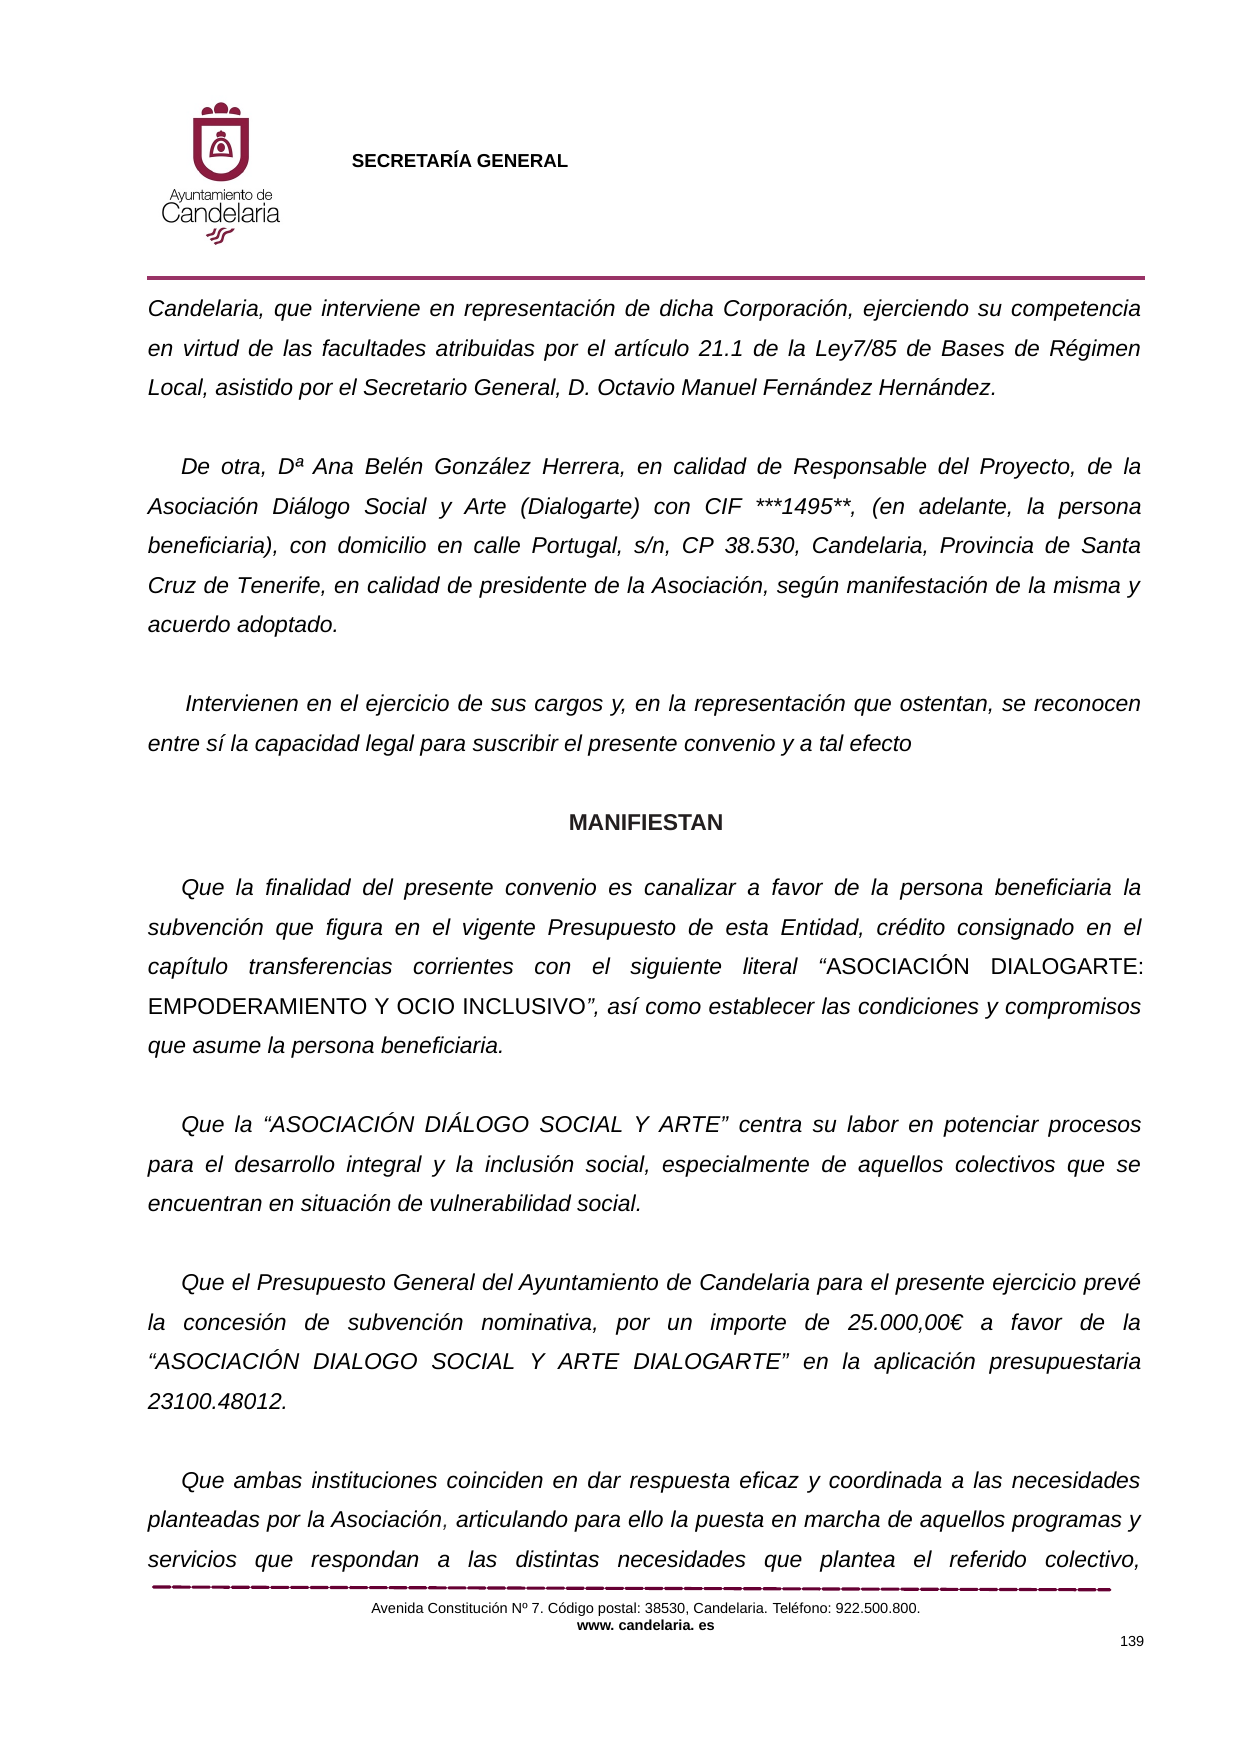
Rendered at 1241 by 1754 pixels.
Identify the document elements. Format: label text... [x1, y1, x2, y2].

text Intervienen en el ejercicio de sus cargos y, en la representación que ostentan, se reconocen entre sí la capacidad legal para suscribir el presente convenio y a tal efecto [148, 690, 1144, 756]
text Que la finalidad del presente convenio es canalizar a favor de la persona beneficiaria la subvención que figura en el vigente Presupuesto de esta Entidad, crédito consignado en el capítulo transferencias corrientes con el siguiente literal “ASOCIACIÓN DIALOGARTE: EMPODERAMIENTO Y OCIO INCLUSIVO”, así como establecer las condiciones y compromisos que asume la persona beneficiaria. [148, 874, 1144, 1059]
text Candelaria, que interviene en representación de dicha Corporación, ejerciendo su competencia en virtud de las facultades atribuidas por el artículo 21.1 de la Ley7/85 de Bases de Régimen Local, asistido por el Secretario General, D. Octavio Manuel Fernández Hernández. [148, 295, 1144, 401]
text MANIFIESTAN [148, 808, 1144, 835]
text Que la “ASOCIACIÓN DIÁLOGO SOCIAL Y ARTE” centra su labor en potenciar procesos para el desarrollo integral y la inclusión social, especialmente de aquellos colectivos que se encuentran en situación de vulnerabilidad social. [148, 1111, 1144, 1217]
text Que ambas instituciones coinciden en dar respuesta eficaz y coordinada a las necesidades planteadas por la Asociación, articulando para ello la puesta en marcha de aquellos programas y servicios que respondan a las distintas necesidades que plantea el referido colectivo, [148, 1467, 1144, 1572]
text De otra, Dª Ana Belén González Herrera, en calidad de Responsable del Proyecto, de la Asociación Diálogo Social y Arte (Dialogarte) con CIF ***1495**, (en adelante, la persona beneficiaria), con domicilio en calle Portugal, s/n, CP 38.530, Candelaria, Provincia de Santa Cruz de Tenerife, en calidad de presidente de la Asociación, según manifestación de la misma y acuerdo adoptado. [148, 453, 1144, 637]
text Que el Presupuesto General del Ayuntamiento de Candelaria para el presente ejercicio prevé la concesión de subvención nominativa, por un importe de 25.000,00€ a favor de la “ASOCIACIÓN DIALOGO SOCIAL Y ARTE DIALOGARTE” en la aplicación presupuestaria 23100.48012. [148, 1269, 1144, 1414]
